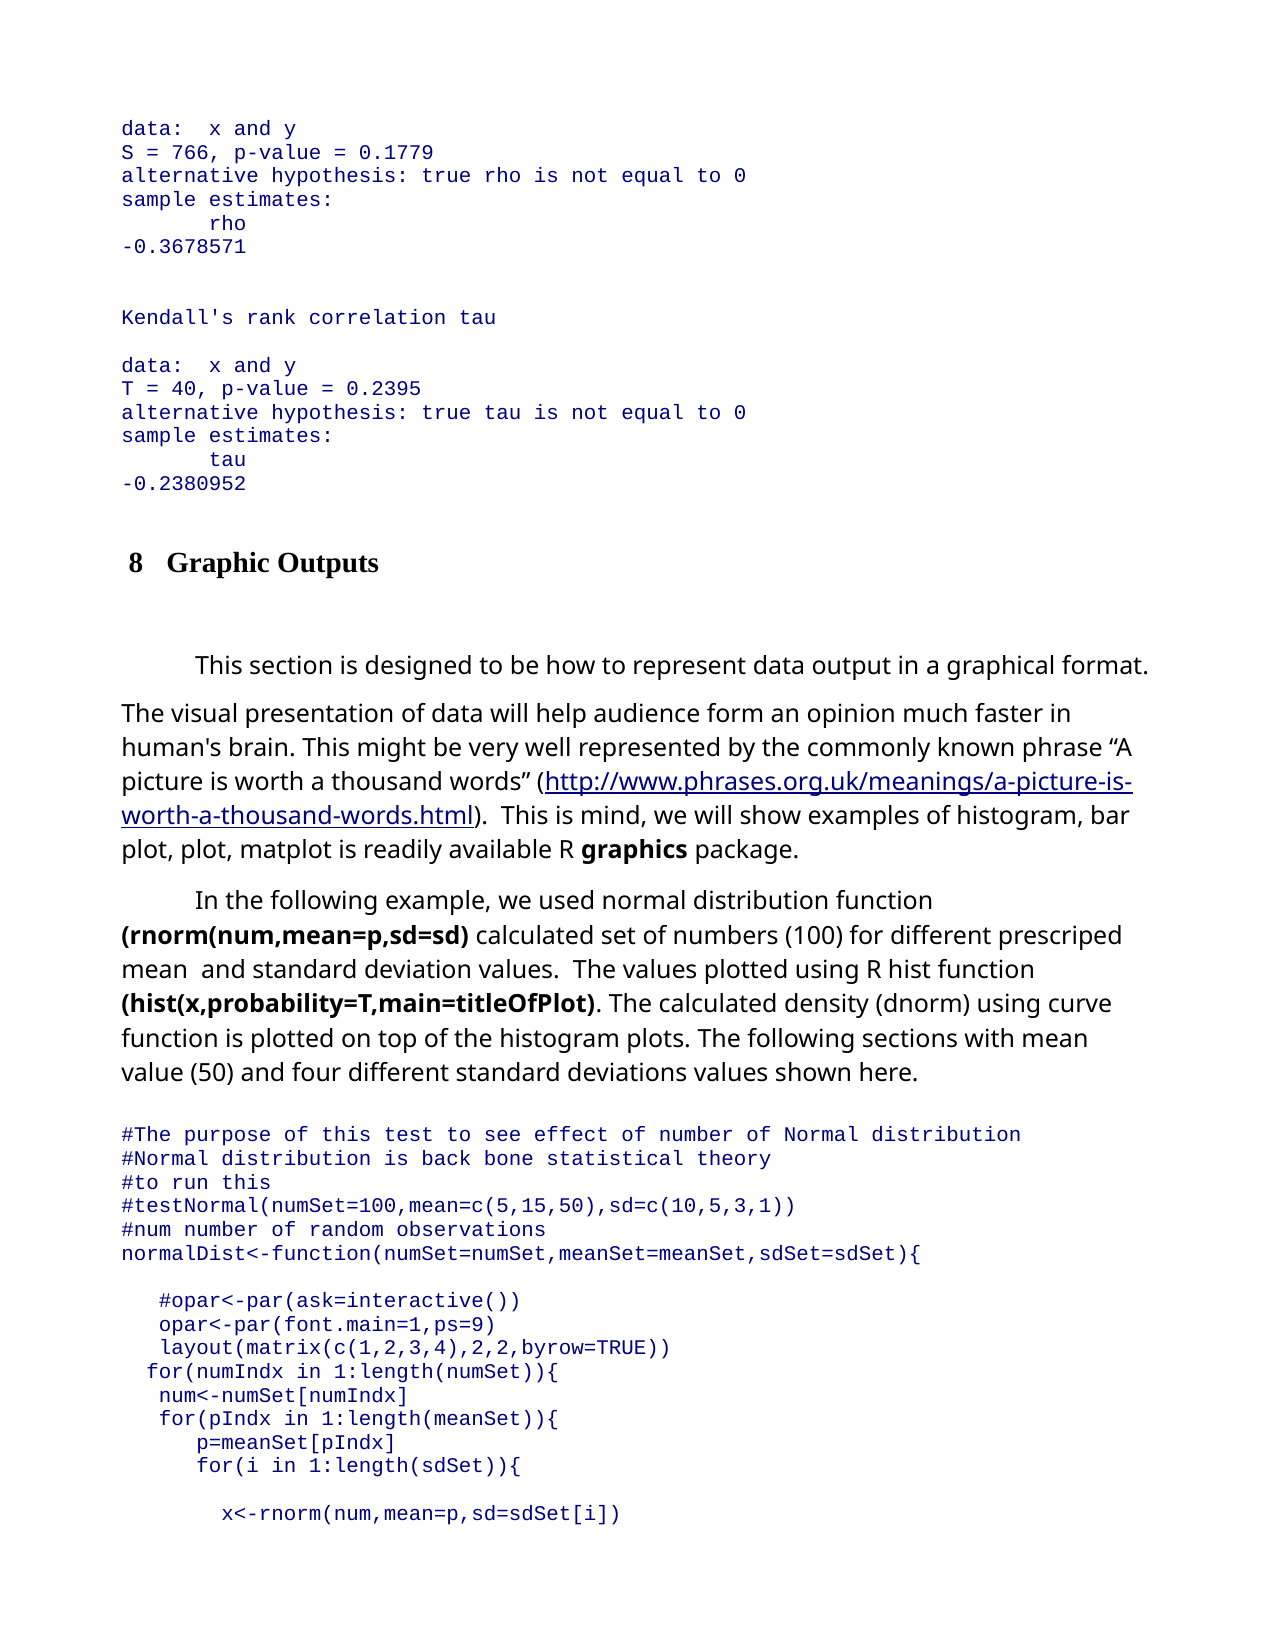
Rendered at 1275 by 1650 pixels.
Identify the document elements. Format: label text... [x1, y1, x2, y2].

text This section is designed to be how to represent data output in a graphical format. [121, 643, 1158, 683]
text sample estimates: [121, 426, 1158, 449]
text #testNormal(numSet=100,mean=c(5,15,50),sd=c(10,5,3,1)) [121, 1195, 1158, 1219]
text -0.2380952 [121, 473, 1158, 496]
text #Normal distribution is back bone statistical theory [121, 1148, 1158, 1172]
text for(pIndx in 1:length(meanSet)){ [121, 1408, 1158, 1432]
text -0.3678571 [121, 236, 1158, 260]
text for(i in 1:length(sdSet)){ [121, 1456, 1158, 1479]
text Kendall's rank correlation tau [121, 307, 1158, 331]
text num<-numSet[numIndx] [121, 1384, 1158, 1408]
text for(numIndx in 1:length(numSet)){ [121, 1361, 1158, 1384]
subtitle Graphic Outputs [121, 545, 1158, 579]
text T = 40, p-value = 0.2395 [121, 378, 1158, 402]
text alternative hypothesis: true rho is not equal to 0 [121, 165, 1158, 189]
text data: x and y [121, 354, 1158, 378]
text opar<-par(font.main=1,ps=9) [121, 1314, 1158, 1337]
text normalDist<-function(numSet=numSet,meanSet=meanSet,sdSet=sdSet){ [121, 1243, 1158, 1266]
text rho [121, 213, 1158, 236]
text data: x and y [121, 118, 1158, 142]
text layout(matrix(c(1,2,3,4),2,2,byrow=TRUE)) [121, 1337, 1158, 1361]
text S = 766, p-value = 0.1779 [121, 142, 1158, 165]
text #The purpose of this test to see effect of number of Normal distribution [121, 1124, 1158, 1148]
text p=meanSet[pIndx] [121, 1432, 1158, 1456]
text #to run this [121, 1172, 1158, 1195]
text tau [121, 449, 1158, 473]
text The visual presentation of data will help audience form an opinion much faster in human's brain. This might be very well represented by the commonly known phrase “A picture is worth a thousand words” (http://www.phrases.org.uk/meanings/a-picture-is-worth-a-thousand-words.html). This is mind, we will show examples of histogram, bar plot, plot, matplot is readily available R graphics package. [121, 696, 1158, 866]
text #num number of random observations [121, 1219, 1158, 1243]
text In the following example, we used normal distribution function (rnorm(num,mean=p,sd=sd) calculated set of numbers (100) for different prescriped mean and standard deviation values. The values plotted using R hist function (hist(x,probability=T,main=titleOfPlot). The calculated density (dnorm) using curve function is plotted on top of the histogram plots. The following sections with mean value (50) and four different standard deviations values shown here. [121, 878, 1158, 1088]
text sample estimates: [121, 189, 1158, 213]
text alternative hypothesis: true tau is not equal to 0 [121, 402, 1158, 426]
text #opar<-par(ask=interactive()) [121, 1290, 1158, 1314]
text x<-rnorm(num,mean=p,sd=sdSet[i]) [121, 1503, 1158, 1526]
